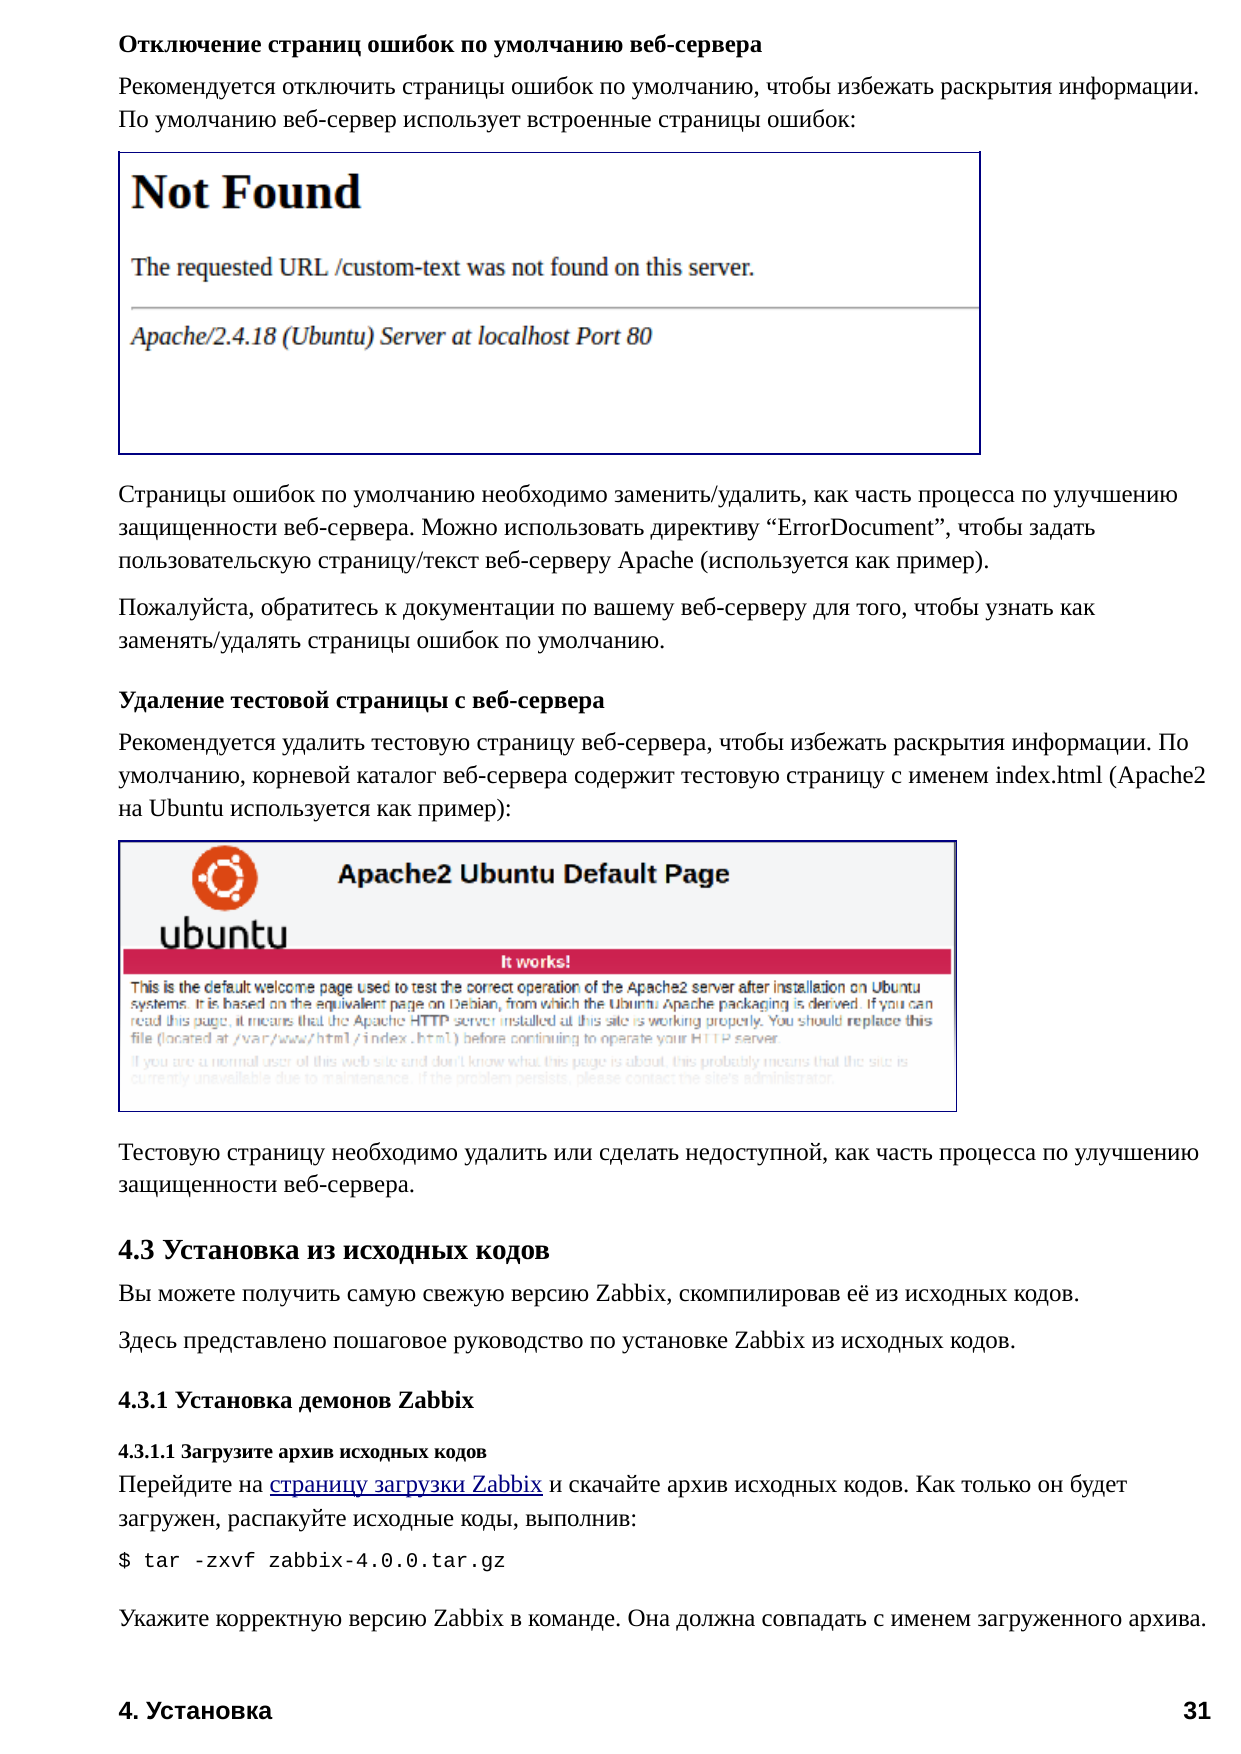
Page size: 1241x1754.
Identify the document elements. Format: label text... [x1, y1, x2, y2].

text Рекомендуется отключить страницы ошибок по умолчанию, чтобы избежать раскрытия информации. По умолчанию веб-сервер использует встроенные страницы ошибок: [118, 71, 1211, 132]
text Тестовую страницу необходимо удалить или сделать недоступной, как часть процесса по улучшению защищенности веб-сервера. [118, 1137, 1211, 1198]
text Страницы ошибок по умолчанию необходимо заменить/удалить, как часть процесса по улучшению защищенности веб-сервера. Можно использовать директиву “ErrorDocument”, чтобы задать пользовательскую страницу/текст веб-серверу Apache (используется как пример). [118, 479, 1211, 573]
text Перейдите на страницу загрузки Zabbix и скачайте архив исходных кодов. Как только он будет загружен, распакуйте исходные коды, выполнив: [118, 1469, 1211, 1531]
picture [120, 153, 979, 453]
picture [120, 842, 956, 1111]
text Рекомендуется удалить тестовую страницу веб-сервера, чтобы избежать раскрытия информации. По умолчанию, корневой каталог веб-сервера содержит тестовую страницу с именем index.html (Apache2 на Ubuntu используется как пример): [118, 727, 1211, 822]
text $ tar -zxvf zabbix-4.0.0.tar.gz [118, 1550, 1211, 1574]
subtitle Удаление тестовой страницы с веб-сервера [118, 686, 1211, 714]
subtitle 4.3.1 Установка демонов Zabbix [118, 1386, 1211, 1414]
text Укажите корректную версию Zabbix в команде. Она должна совпадать с именем загруженного архива. [118, 1603, 1211, 1632]
subtitle 4.3.1.1 Загрузите архив исходных кодов [118, 1439, 1211, 1463]
text Здесь представлено пошаговое руководство по установке Zabbix из исходных кодов. [118, 1325, 1211, 1354]
text Пожалуйста, обратитесь к документации по вашему веб-серверу для того, чтобы узнать как заменять/удалять страницы ошибок по умолчанию. [118, 592, 1211, 654]
subtitle Отключение страниц ошибок по умолчанию веб-сервера [118, 29, 1211, 58]
subtitle 4.3 Установка из исходных кодов [118, 1232, 1211, 1265]
text Вы можете получить самую свежую версию Zabbix, скомпилировав её из исходных кодов. [118, 1278, 1211, 1307]
